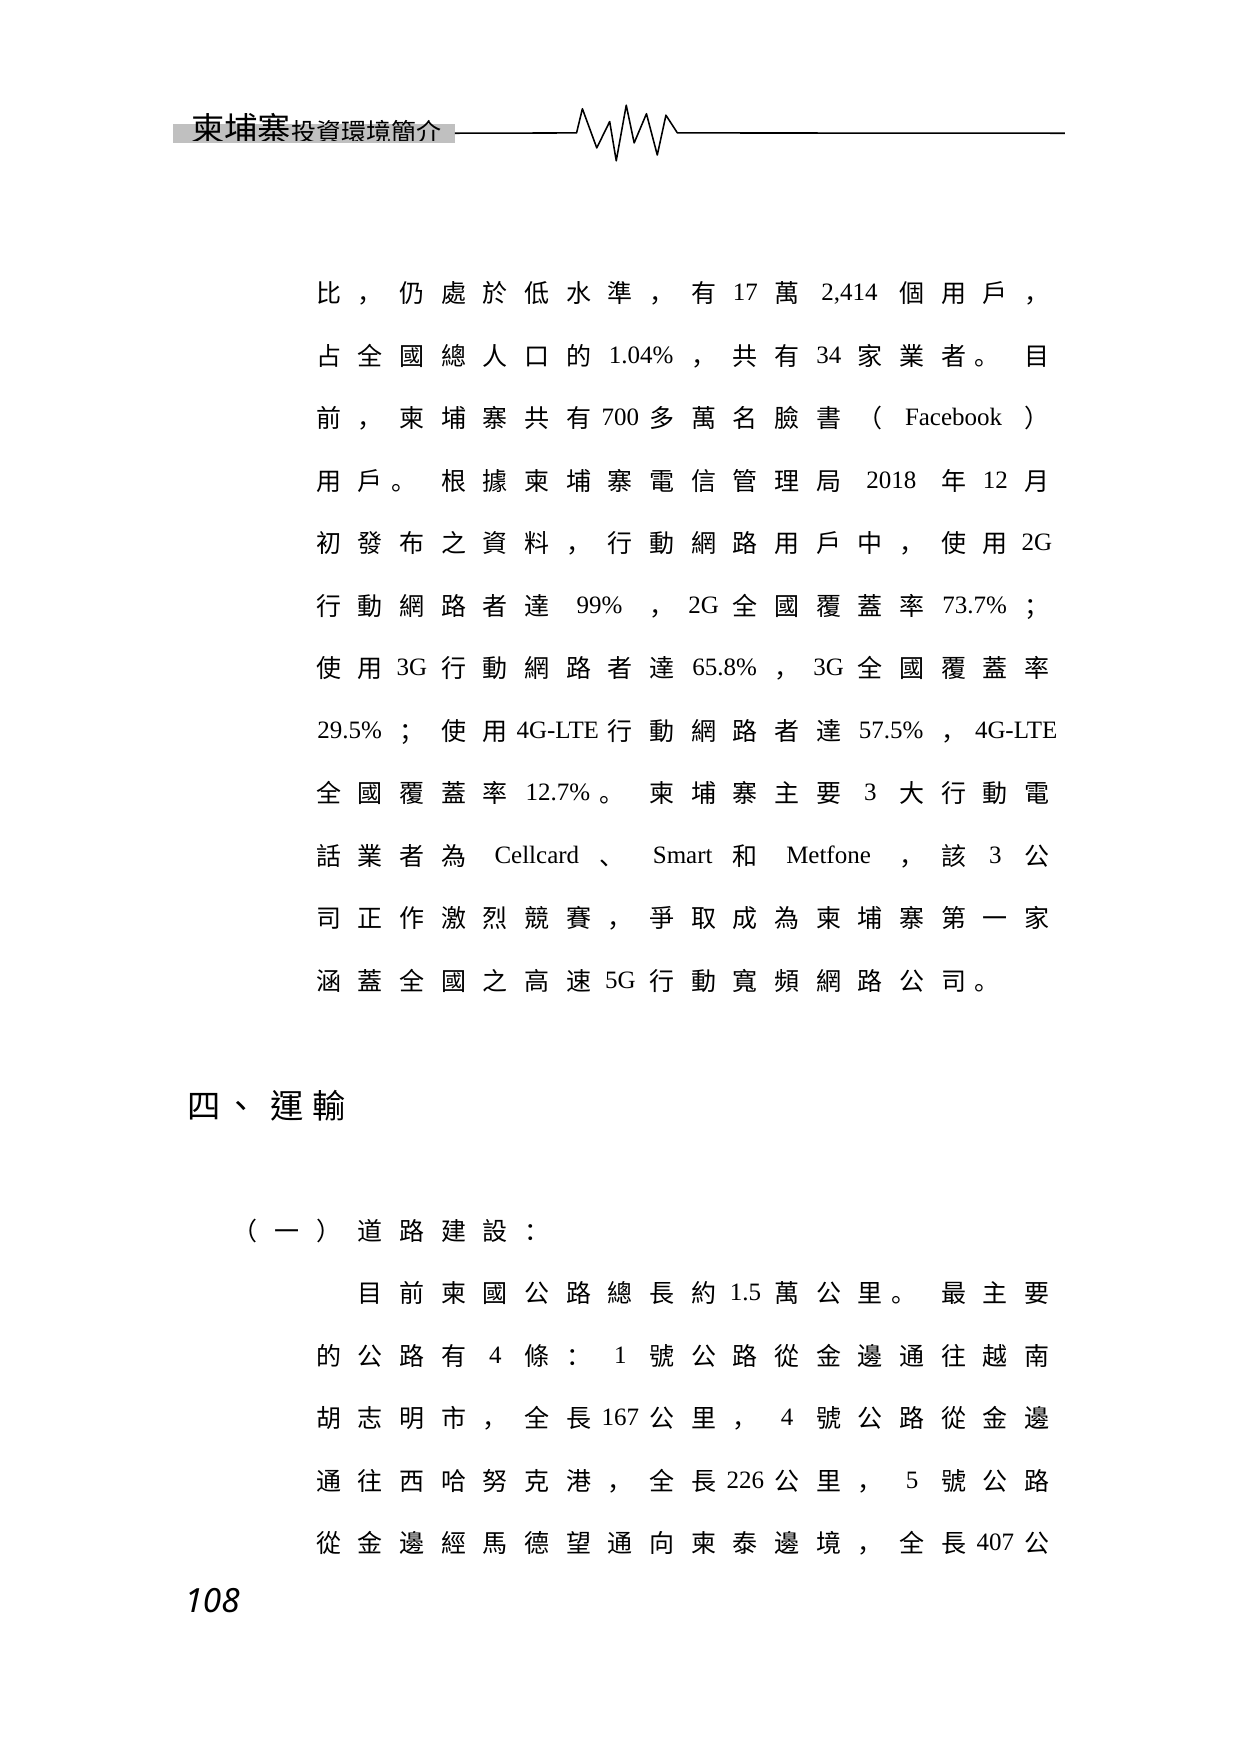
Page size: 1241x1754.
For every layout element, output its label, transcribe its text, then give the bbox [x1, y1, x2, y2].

text 目前柬國公路總長約1.5萬公里。最主要的公路有4條：1號公路從金邊通往越南胡志明市，全長167公里，4號公路從金邊通往西哈努克港，全長226公里，5號公路從金邊經馬德望通向柬泰邊境，全長407公 [281, 1250, 1058, 1563]
text 比，仍處於低水準，有17萬2,414個用戶，占全國總人口的1.04%，共有34家業者。目前，柬埔寨共有700多萬名臉書（Facebook）用戶。根據柬埔寨電信管理局2018年12月初發布之資料，行動網路用戶中，使用2G行動網路者達99%，2G全國覆蓋率73.7%；使用3G行動網路者達65.8%，3G全國覆蓋率29.5%；使用4G-LTE行動網路者達57.5%，4G-LTE全國覆蓋率12.7%。柬埔寨主要3大行動電話業者為Cellcard、Smart和Metfone，該3公司正作激烈競賽，爭取成為柬埔寨第一家涵蓋全國之高速5G行動寬頻網路公司。 [207, 250, 1058, 1000]
text （一）道路建設： [207, 1188, 1058, 1250]
text 四、運輸 [183, 1063, 1058, 1125]
